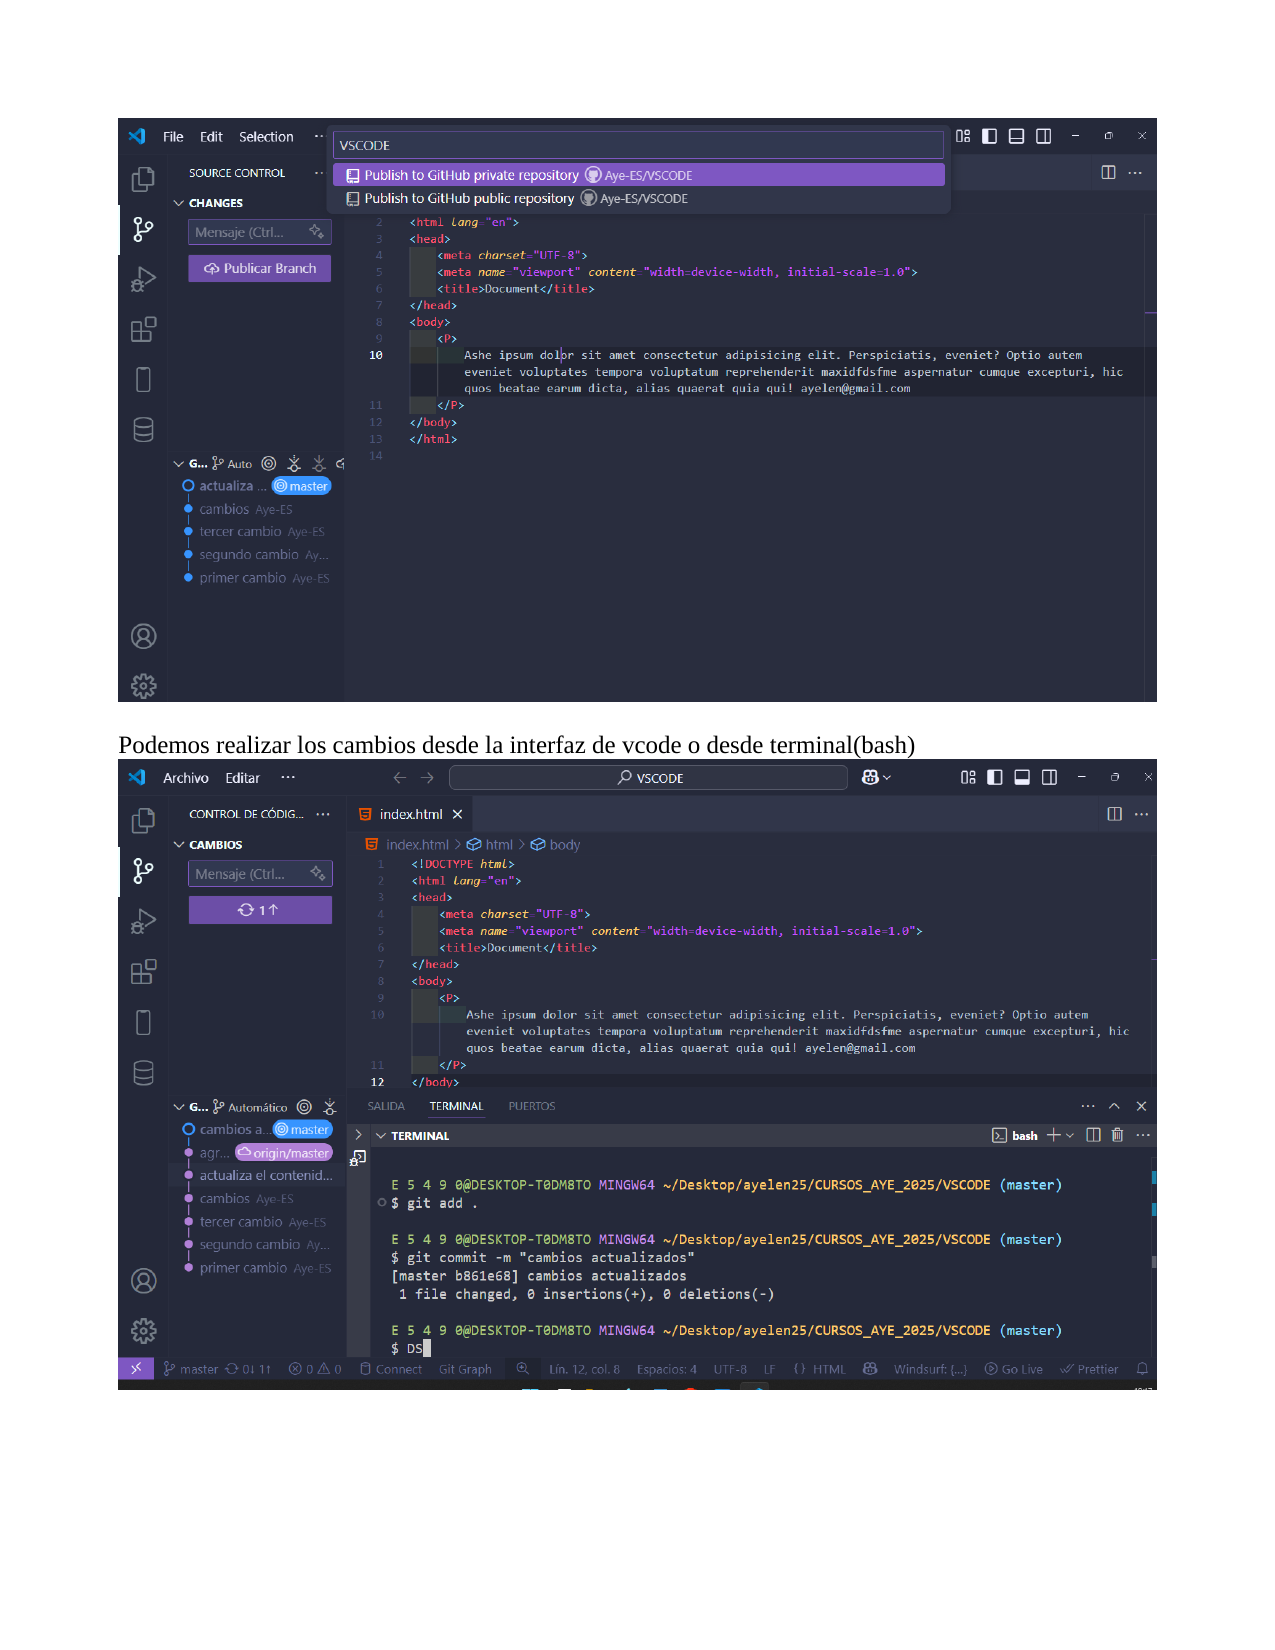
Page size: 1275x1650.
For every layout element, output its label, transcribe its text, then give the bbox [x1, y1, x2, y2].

text Podemos realizar los cambios desde la interfaz de vcode o desde terminal(bash) [118, 731, 1157, 759]
